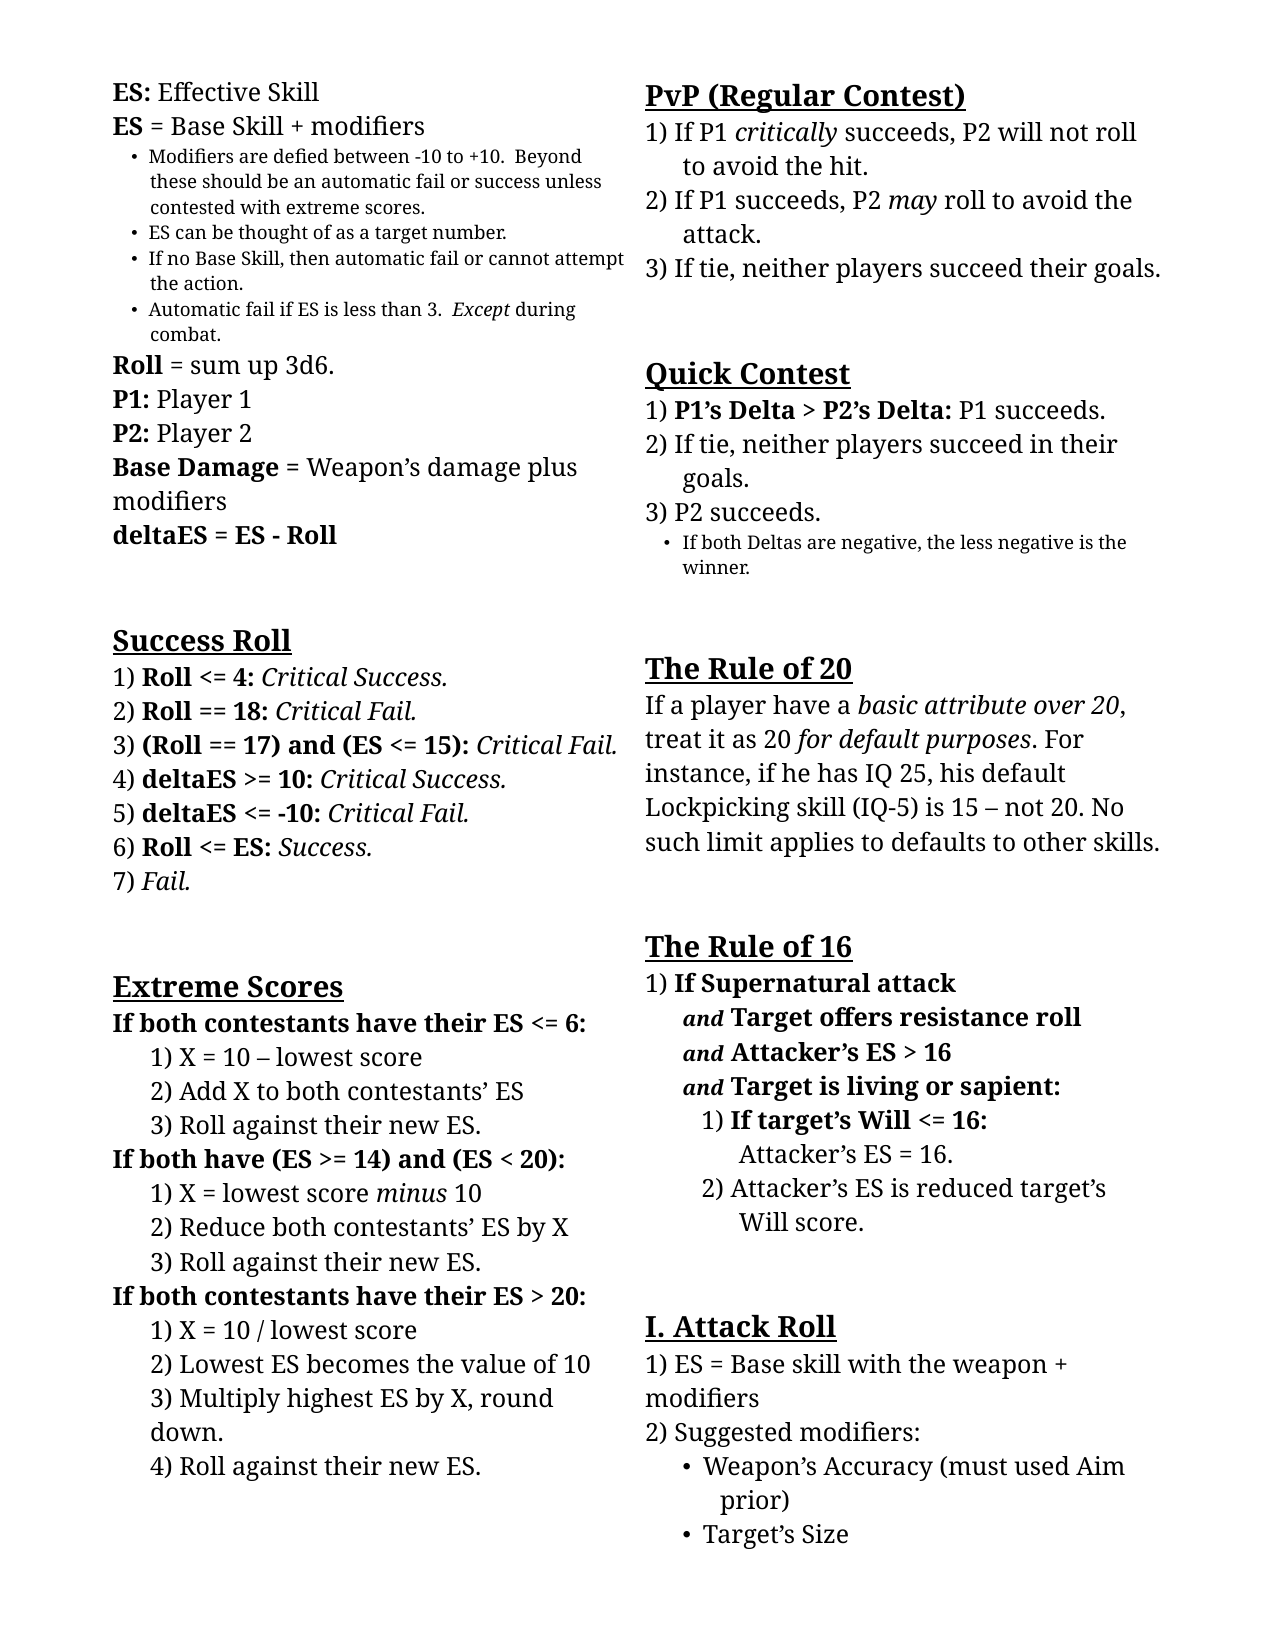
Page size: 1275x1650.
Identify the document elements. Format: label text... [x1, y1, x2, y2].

text 1) P1’s Delta > P2’s Delta: P1 succeeds. [645, 393, 1162, 427]
text 3) (Roll == 17) and (ES <= 15): Critical Fail. [112, 728, 630, 762]
text and Target is living or sapient: [682, 1068, 1162, 1102]
text Roll = sum up 3d6. [112, 347, 630, 381]
text If both contestants have their ES <= 6: [112, 1006, 630, 1040]
text 3) Roll against their new ES. [150, 1108, 630, 1142]
list ES can be thought of as a target number. [131, 220, 630, 245]
text 5) deltaES <= -10: Critical Fail. [112, 796, 630, 830]
text and Target offers resistance roll [682, 1000, 1162, 1034]
text 2) Roll == 18: Critical Fail. [112, 693, 630, 728]
text 1) ES = Base skill with the weapon + modifiers [645, 1346, 1162, 1414]
text 3) Roll against their new ES. [150, 1244, 630, 1278]
text 4) deltaES >= 10: Critical Success. [112, 762, 630, 796]
text 2) Suggested modifiers: [645, 1414, 1162, 1448]
text PvP (Regular Contest) [645, 75, 1162, 115]
text Extreme Scores [112, 966, 630, 1006]
text 3) If tie, neither players succeed their goals. [645, 251, 1162, 285]
text 3) Multiply highest ES by X, round down. [150, 1380, 630, 1448]
text 7) Fail. [112, 864, 630, 898]
text 1) If target’s Will <= 16: [701, 1102, 1162, 1136]
text Success Roll [112, 620, 630, 659]
text 2) If P1 succeeds, P2 may roll to avoid the attack. [645, 183, 1162, 251]
text 4) Roll against their new ES. [150, 1448, 630, 1483]
text 1) If P1 critically succeeds, P2 will not roll to avoid the hit. [645, 115, 1162, 183]
text Base Damage = Weapon’s damage plus modifiers [112, 449, 630, 518]
text 2) Add X to both contestants’ ES [150, 1074, 630, 1108]
list If no Base Skill, then automatic fail or cannot attempt the action. [131, 245, 630, 296]
list Modifiers are defied between -10 to +10. Beyond these should be an automatic fail or success unless contested with extreme scores. [131, 143, 630, 220]
list Automatic fail if ES is less than 3. Except during combat. [131, 296, 630, 347]
text If both contestants have their ES > 20: [112, 1278, 630, 1312]
text 2) Lowest ES becomes the value of 10 [150, 1346, 630, 1380]
text 1) If Supernatural attack [645, 966, 1162, 1000]
text P1: Player 1 [112, 381, 630, 415]
text 1) X = 10 – lowest score [150, 1040, 630, 1074]
text ES = Base Skill + modifiers [112, 109, 630, 143]
text 1) X = 10 / lowest score [150, 1312, 630, 1346]
text 2) Reduce both contestants’ ES by X [150, 1210, 630, 1244]
text ES: Effective Skill [112, 75, 630, 109]
text If both have (ES >= 14) and (ES < 20): [112, 1142, 630, 1176]
text The Rule of 20 [645, 648, 1162, 688]
text 2) Attacker’s ES is reduced target’s Will score. [701, 1170, 1162, 1238]
text deltaES = ES - Roll [112, 518, 630, 552]
text 2) If tie, neither players succeed in their goals. [645, 427, 1162, 495]
text 1) X = lowest score minus 10 [150, 1176, 630, 1210]
text 3) P2 succeeds. [645, 495, 1162, 529]
text If a player have a basic attribute over 20, treat it as 20 for default purposes. For instance, if he has IQ 25, his default Lockpicking skill (IQ-5) is 15 – not 20. No such limit applies to defaults to other skills. [645, 688, 1162, 858]
list If both Deltas are negative, the less negative is the winner. [664, 529, 1162, 580]
text 6) Roll <= ES: Success. [112, 830, 630, 864]
text and Attacker’s ES > 16 [682, 1034, 1162, 1068]
text P2: Player 2 [112, 415, 630, 449]
text Attacker’s ES = 16. [701, 1136, 1162, 1170]
list Weapon’s Accuracy (must used Aim prior) [682, 1448, 1162, 1517]
list Target’s Size [682, 1517, 1162, 1551]
text The Rule of 16 [645, 926, 1162, 966]
text 1) Roll <= 4: Critical Success. [112, 659, 630, 693]
text I. Attack Roll [645, 1307, 1162, 1346]
text Quick Contest [645, 353, 1162, 393]
